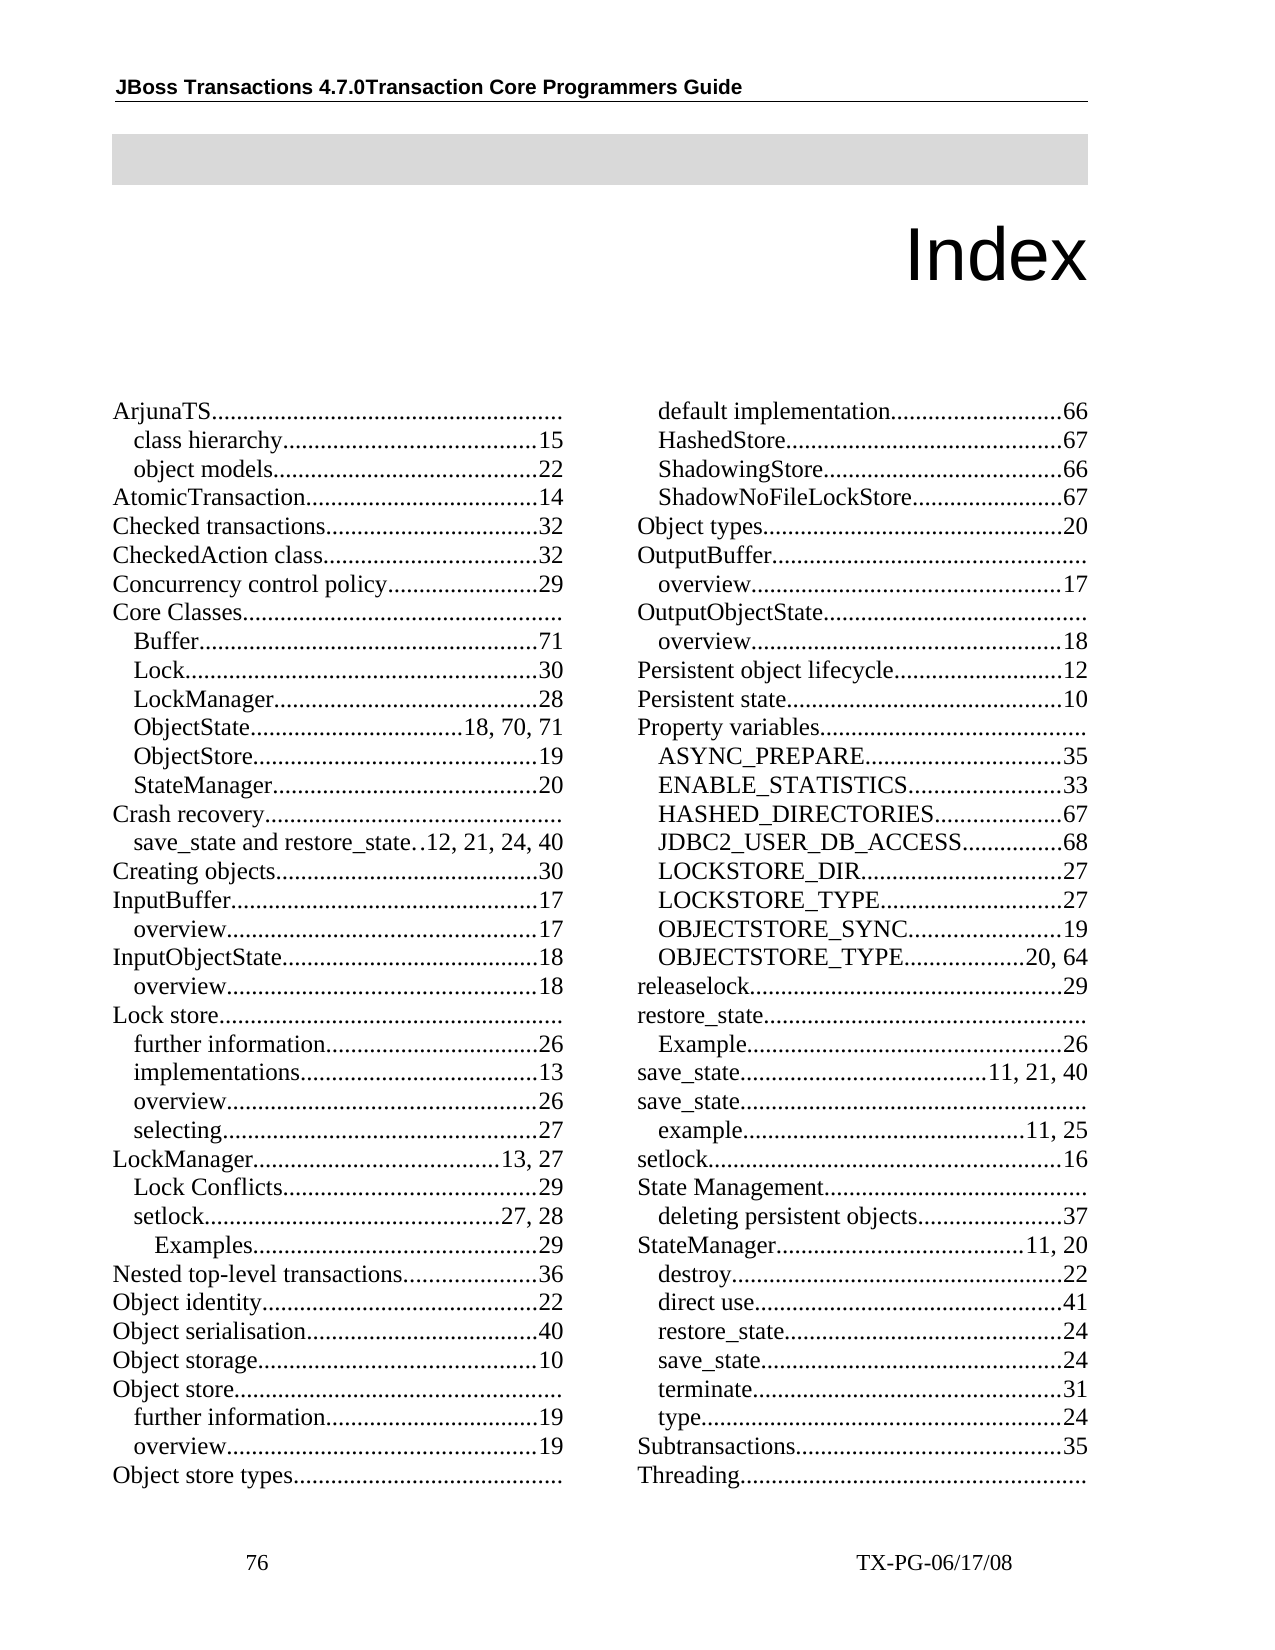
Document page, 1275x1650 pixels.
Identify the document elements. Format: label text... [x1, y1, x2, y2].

text Example 26 [658, 1029, 1088, 1057]
text LOCKSTORE_DIR 27 [658, 856, 1088, 885]
text Threading [637, 1460, 1088, 1489]
text OBJECTSTORE_TYPE 20, 64 [658, 942, 1088, 971]
text Lock Conflicts 29 [133, 1172, 563, 1201]
text overview 19 [133, 1431, 563, 1460]
text direct use 41 [658, 1287, 1088, 1316]
text Nested top-level transactions 36 [112, 1259, 563, 1287]
text ObjectStore 19 [133, 741, 563, 770]
text Core Classes [112, 597, 563, 626]
text save_state [637, 1086, 1088, 1115]
text default implementation 66 [658, 396, 1088, 425]
text Object types 20 [637, 511, 1088, 540]
text ObjectState 18, 70, 71 [133, 712, 563, 741]
text deleting persistent objects 37 [658, 1201, 1088, 1230]
text Examples 29 [154, 1230, 563, 1259]
text further information 19 [133, 1402, 563, 1431]
text releaselock 29 [637, 971, 1088, 1000]
text object models 22 [133, 454, 563, 482]
text terminate 31 [658, 1374, 1088, 1402]
text save_state 11, 21, 40 [637, 1057, 1088, 1086]
text OBJECTSTORE_SYNC 19 [658, 914, 1088, 942]
text overview 17 [133, 914, 563, 942]
text setlock 16 [637, 1144, 1088, 1172]
text save_state and restore_state 12, 21, 24, 40 [133, 827, 563, 856]
text InputObjectState 18 [112, 942, 563, 971]
text Persistent state 10 [637, 684, 1088, 712]
text ENABLE_STATISTICS 33 [658, 770, 1088, 799]
text overview 18 [133, 971, 563, 1000]
text Object storage 10 [112, 1345, 563, 1374]
text save_state 24 [658, 1345, 1088, 1374]
text overview 18 [658, 626, 1088, 655]
text type 24 [658, 1402, 1088, 1431]
text Lock 30 [133, 655, 563, 684]
title Index [228, 210, 1088, 296]
text ShadowNoFileLockStore 67 [658, 482, 1088, 511]
text LOCKSTORE_TYPE 27 [658, 885, 1088, 914]
text selecting 27 [133, 1115, 563, 1144]
text overview 26 [133, 1086, 563, 1115]
text StateManager 11, 20 [637, 1230, 1088, 1259]
text Concurrency control policy 29 [112, 569, 563, 597]
text Checked transactions 32 [112, 511, 563, 540]
text Creating objects 30 [112, 856, 563, 885]
text OutputBuffer [637, 540, 1088, 569]
text restore_state [637, 1000, 1088, 1029]
text CheckedAction class 32 [112, 540, 563, 569]
text implementations 13 [133, 1057, 563, 1086]
text OutputObjectState [637, 597, 1088, 626]
text Object store types [112, 1460, 563, 1489]
text Object serialisation 40 [112, 1316, 563, 1345]
text setlock 27, 28 [133, 1201, 563, 1230]
text destroy 22 [658, 1259, 1088, 1287]
text Property variables [637, 712, 1088, 741]
text LockManager 13, 27 [112, 1144, 563, 1172]
text Persistent object lifecycle 12 [637, 655, 1088, 684]
text Lock store [112, 1000, 563, 1029]
text HashedStore 67 [658, 425, 1088, 454]
text Object store [112, 1374, 563, 1402]
text HASHED_DIRECTORIES 67 [658, 799, 1088, 827]
text restore_state 24 [658, 1316, 1088, 1345]
text LockManager 28 [133, 684, 563, 712]
text further information 26 [133, 1029, 563, 1057]
text overview 17 [658, 569, 1088, 597]
text ShadowingStore 66 [658, 454, 1088, 482]
text State Management [637, 1172, 1088, 1201]
text example 11, 25 [658, 1115, 1088, 1144]
text JDBC2_USER_DB_ACCESS 68 [658, 827, 1088, 856]
text StateManager 20 [133, 770, 563, 799]
text Object identity 22 [112, 1287, 563, 1316]
text class hierarchy 15 [133, 425, 563, 454]
text Buffer 71 [133, 626, 563, 655]
text Subtransactions 35 [637, 1431, 1088, 1460]
text ASYNC_PREPARE 35 [658, 741, 1088, 770]
text ArjunaTS [112, 396, 563, 425]
text AtomicTransaction 14 [112, 482, 563, 511]
text Crash recovery [112, 799, 563, 827]
text InputBuffer 17 [112, 885, 563, 914]
